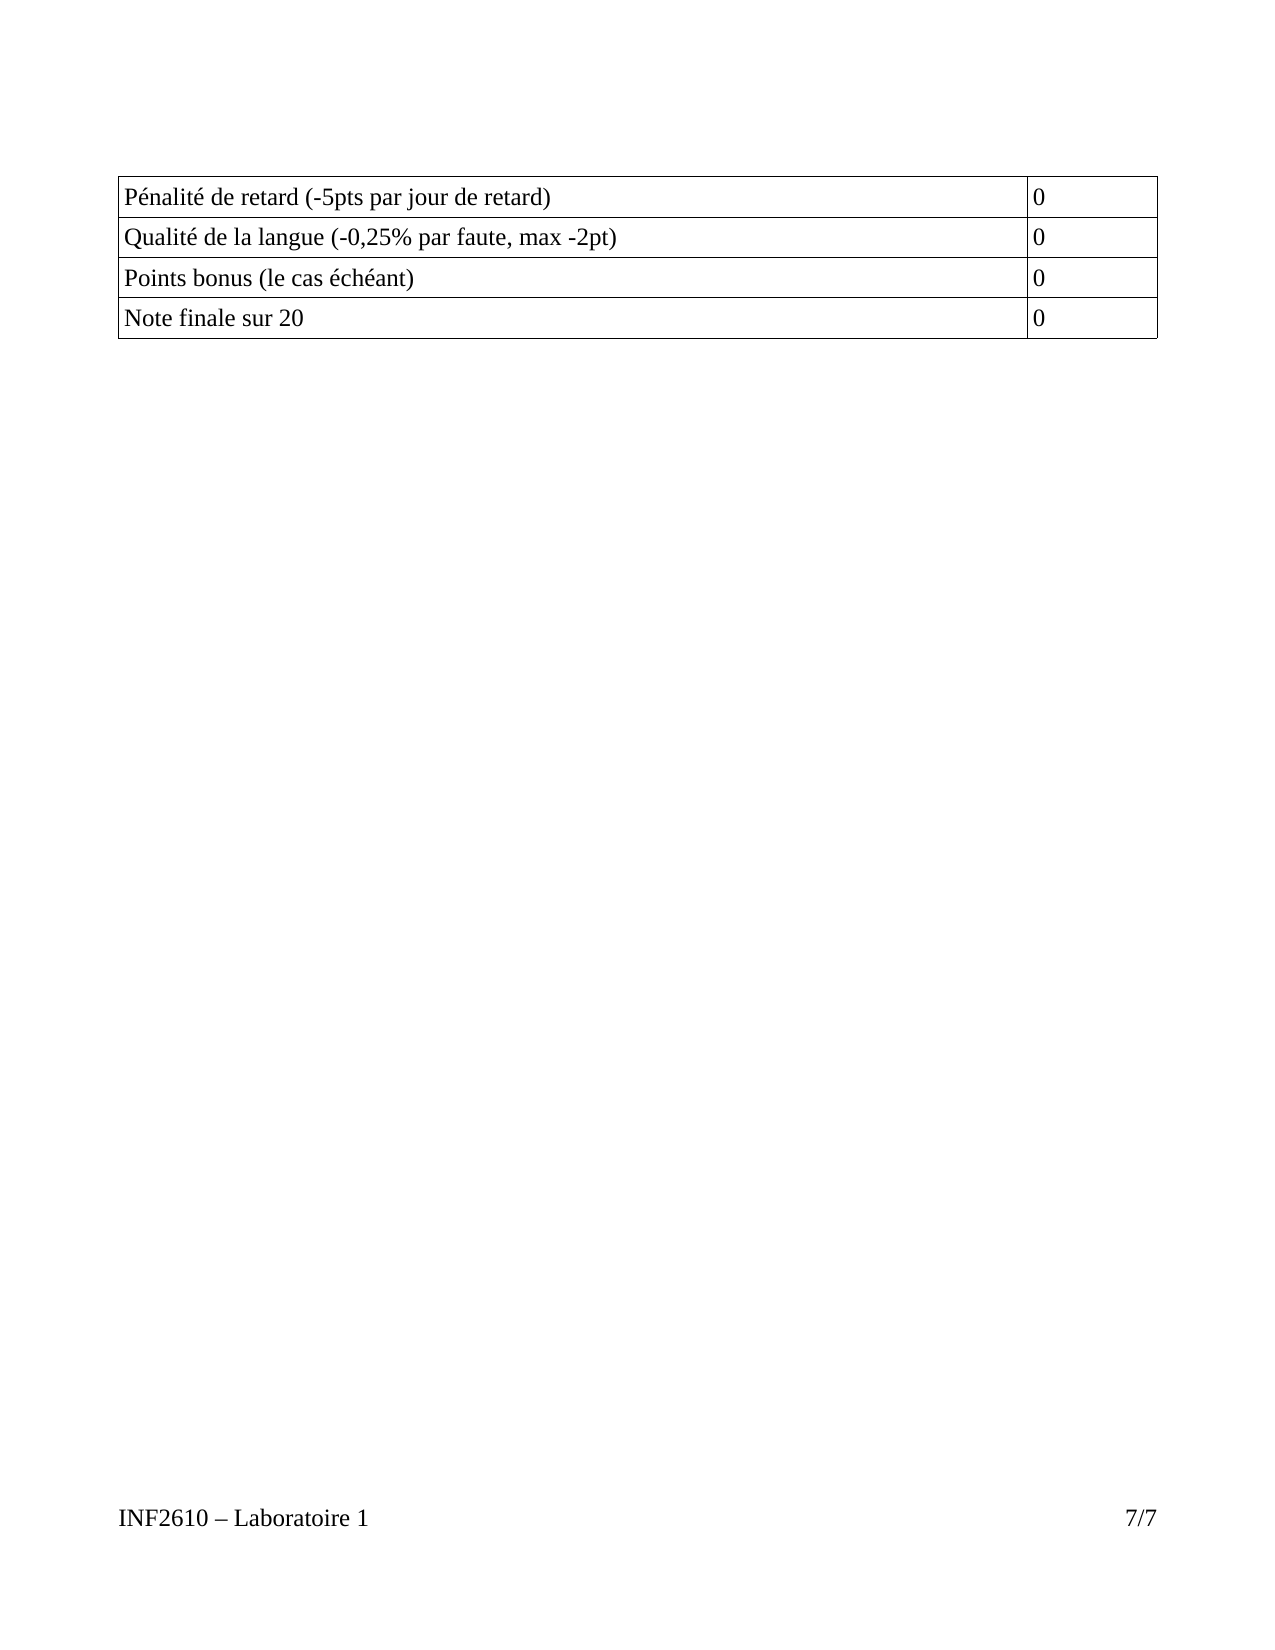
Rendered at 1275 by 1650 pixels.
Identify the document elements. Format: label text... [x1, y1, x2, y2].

table_cell 0 [1028, 218, 1157, 257]
table_cell 0 [1028, 258, 1157, 297]
table_cell 0 [1028, 298, 1157, 338]
table_cell 0 [1028, 177, 1157, 217]
table_cell Pénalité de retard (-5pts par jour de retard) [119, 177, 1027, 217]
table_cell Note finale sur 20 [119, 298, 1027, 338]
table_cell Points bonus (le cas échéant) [119, 258, 1027, 297]
table_cell Qualité de la langue (-0,25% par faute, max -2pt) [119, 218, 1027, 257]
